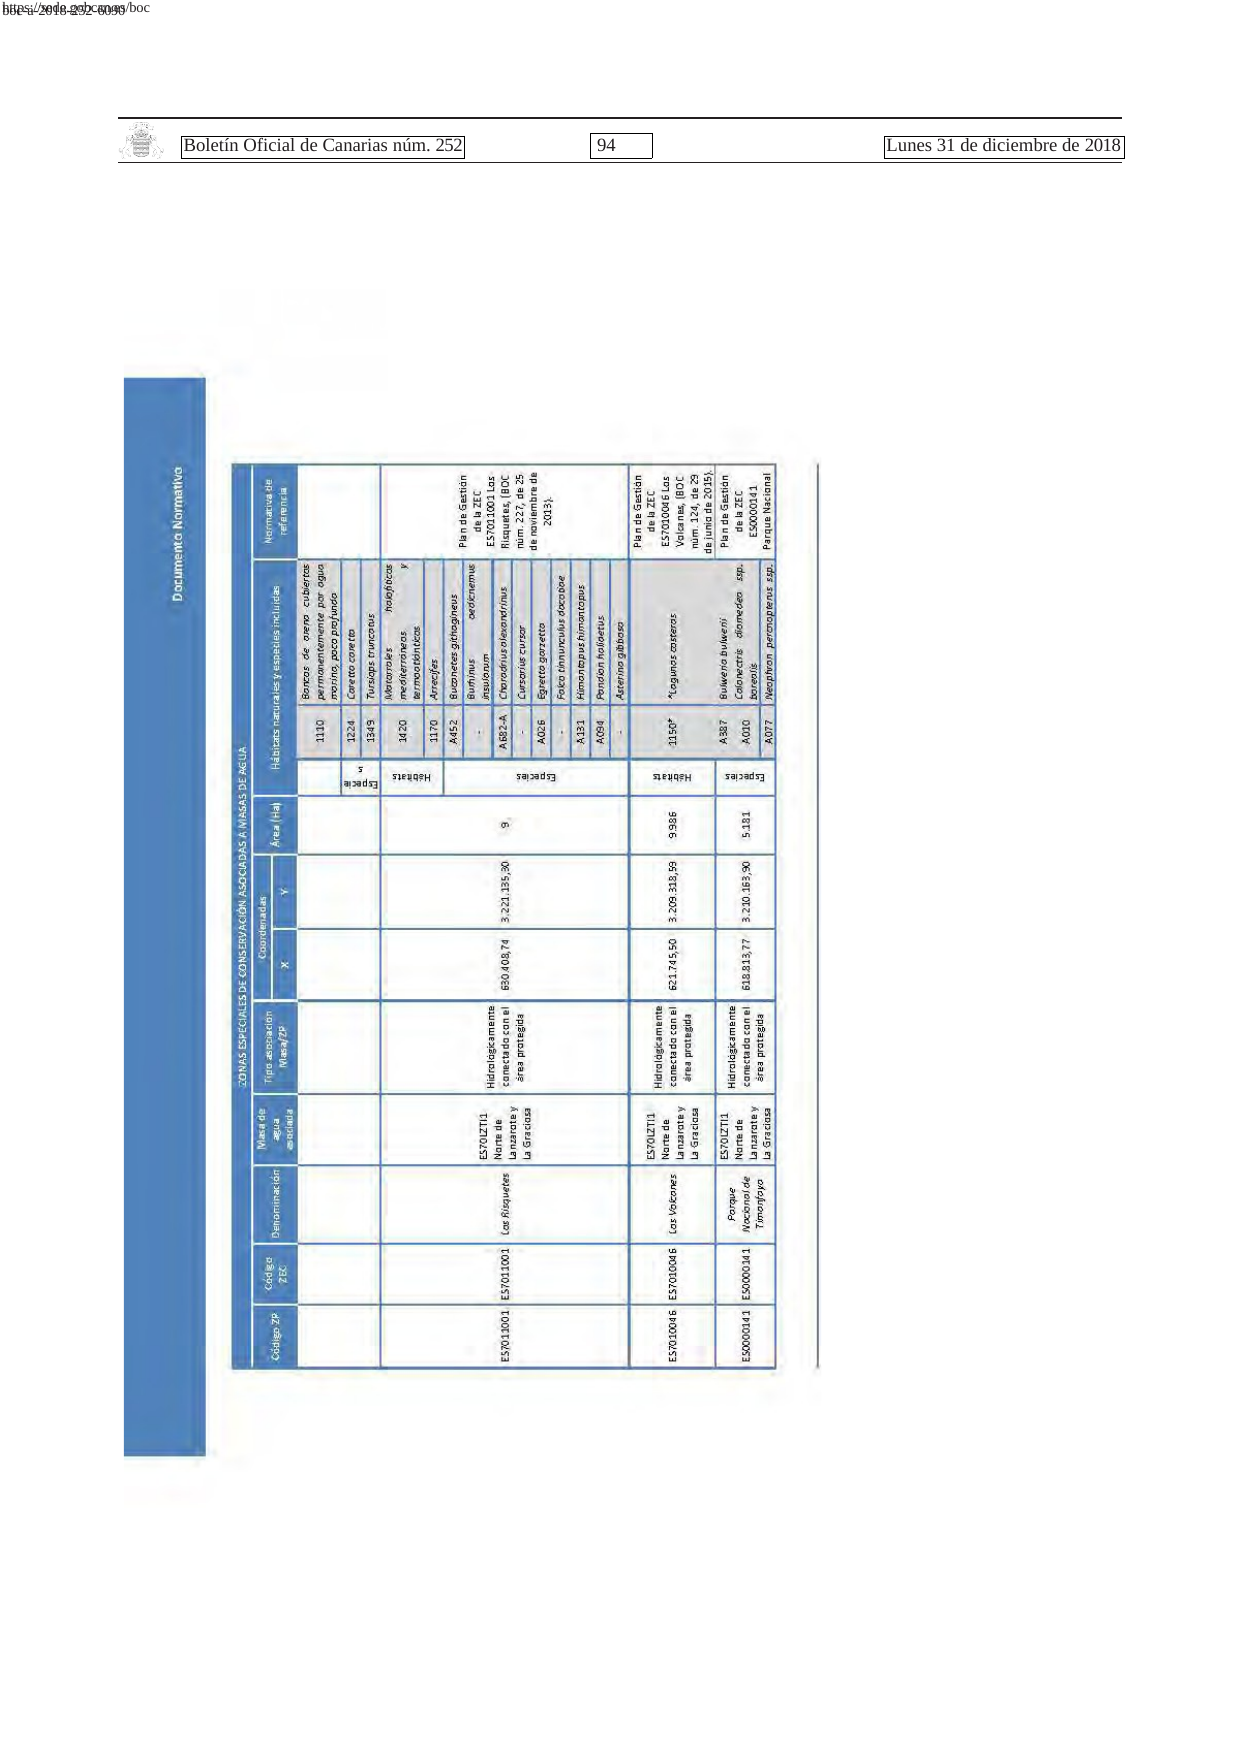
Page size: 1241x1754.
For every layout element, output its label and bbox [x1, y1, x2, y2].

picture [118, 122, 164, 159]
picture [123, 289, 822, 1508]
